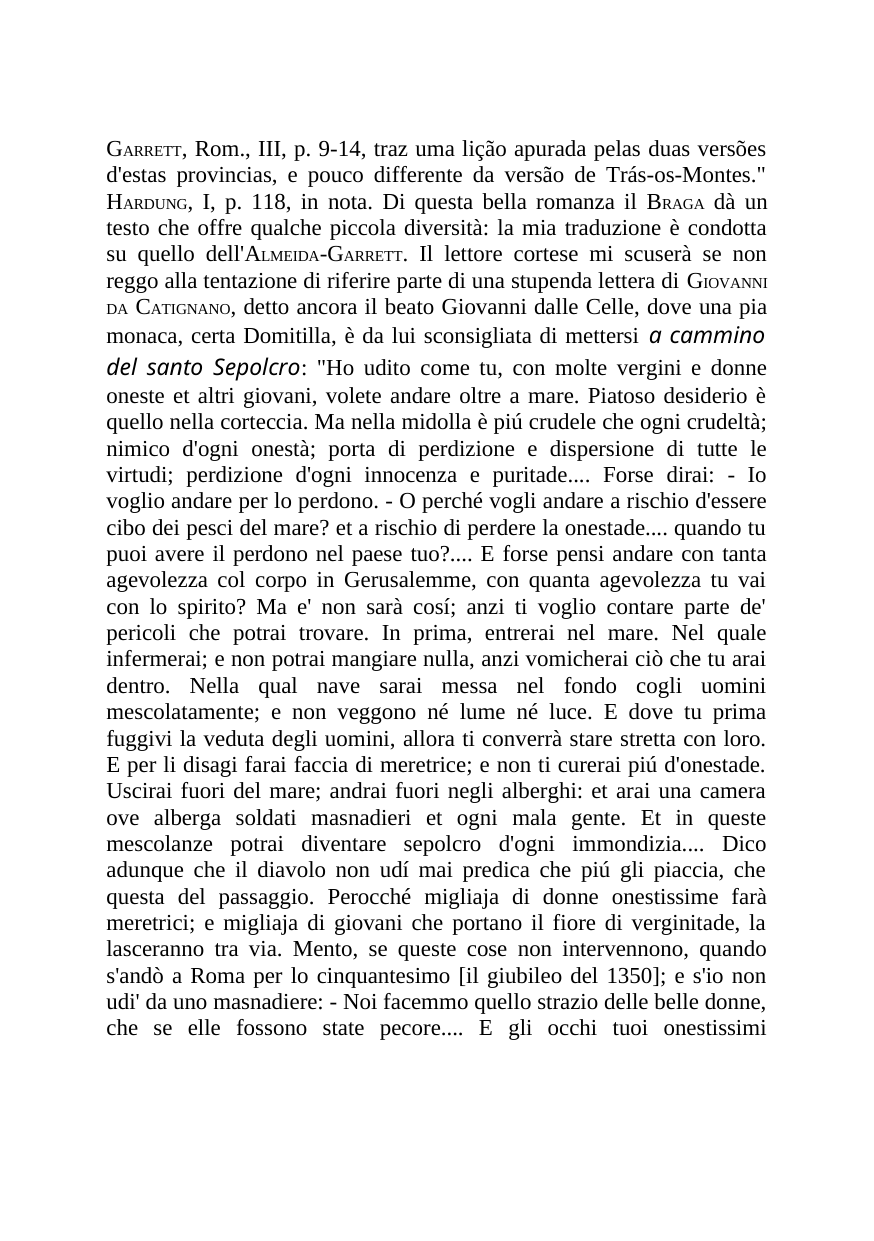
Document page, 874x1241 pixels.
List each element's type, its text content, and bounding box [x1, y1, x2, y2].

text Garrett, Rom., III, p. 9-14, traz uma lição apurada pelas duas versões d'estas provincias, e pouco differente da versão de Trás-os-Montes." Hardung, I, p. 118, in nota. Di questa bella romanza il Braga dà un testo che offre qualche piccola diversità: la mia traduzione è condotta su quello dell'Almeida-Garrett. Il lettore cortese mi scuserà se non reggo alla tentazione di riferire parte di una stupenda lettera di Giovanni da Catignano, detto ancora il beato Giovanni dalle Celle, dove una pia monaca, certa Domitilla, è da lui sconsigliata di mettersi a cammino del santo Sepolcro: "Ho udito come tu, con molte vergini e donne oneste et altri giovani, volete andare oltre a mare. Piatoso desiderio è quello nella corteccia. Ma nella midolla è piú crudele che ogni crudeltà; nimico d'ogni onestà; porta di perdizione e dispersione di tutte le virtudi; perdizione d'ogni innocenza e puritade.... Forse dirai: - Io voglio andare per lo perdono. - O perché vogli andare a rischio d'essere cibo dei pesci del mare? et a rischio di perdere la onestade.... quando tu puoi avere il perdono nel paese tuo?.... E forse pensi andare con tanta agevolezza col corpo in Gerusalemme, con quanta agevolezza tu vai con lo spirito? Ma e' non sarà cosí; anzi ti voglio contare parte de' pericoli che potrai trovare. In prima, entrerai nel mare. Nel quale infermerai; e non potrai mangiare nulla, anzi vomicherai ciò che tu arai dentro. Nella qual nave sarai messa nel fondo cogli uomini mescolatamente; e non veggono né lume né luce. E dove tu prima fuggivi la veduta degli uomini, allora ti converrà stare stretta con loro. E per li disagi farai faccia di meretrice; e non ti curerai piú d'onestade. Uscirai fuori del mare; andrai fuori negli alberghi: et arai una camera ove alberga soldati masnadieri et ogni mala gente. Et in queste mescolanze potrai diventare sepolcro d'ogni immondizia.... Dico adunque che il diavolo non udí mai predica che piú gli piaccia, che questa del passaggio. Perocché migliaja di donne onestissime farà meretrici; e migliaja di giovani che portano il fiore di verginitade, la lasceranno tra via. Mento, se queste cose non intervennono, quando s'andò a Roma per lo cinquantesimo [il giubileo del 1350]; e s'io non udi' da uno masnadiere: - Noi facemmo quello strazio delle belle donne, che se elle fossono state pecore.... E gli occhi tuoi onestissimi [106, 135, 768, 1041]
